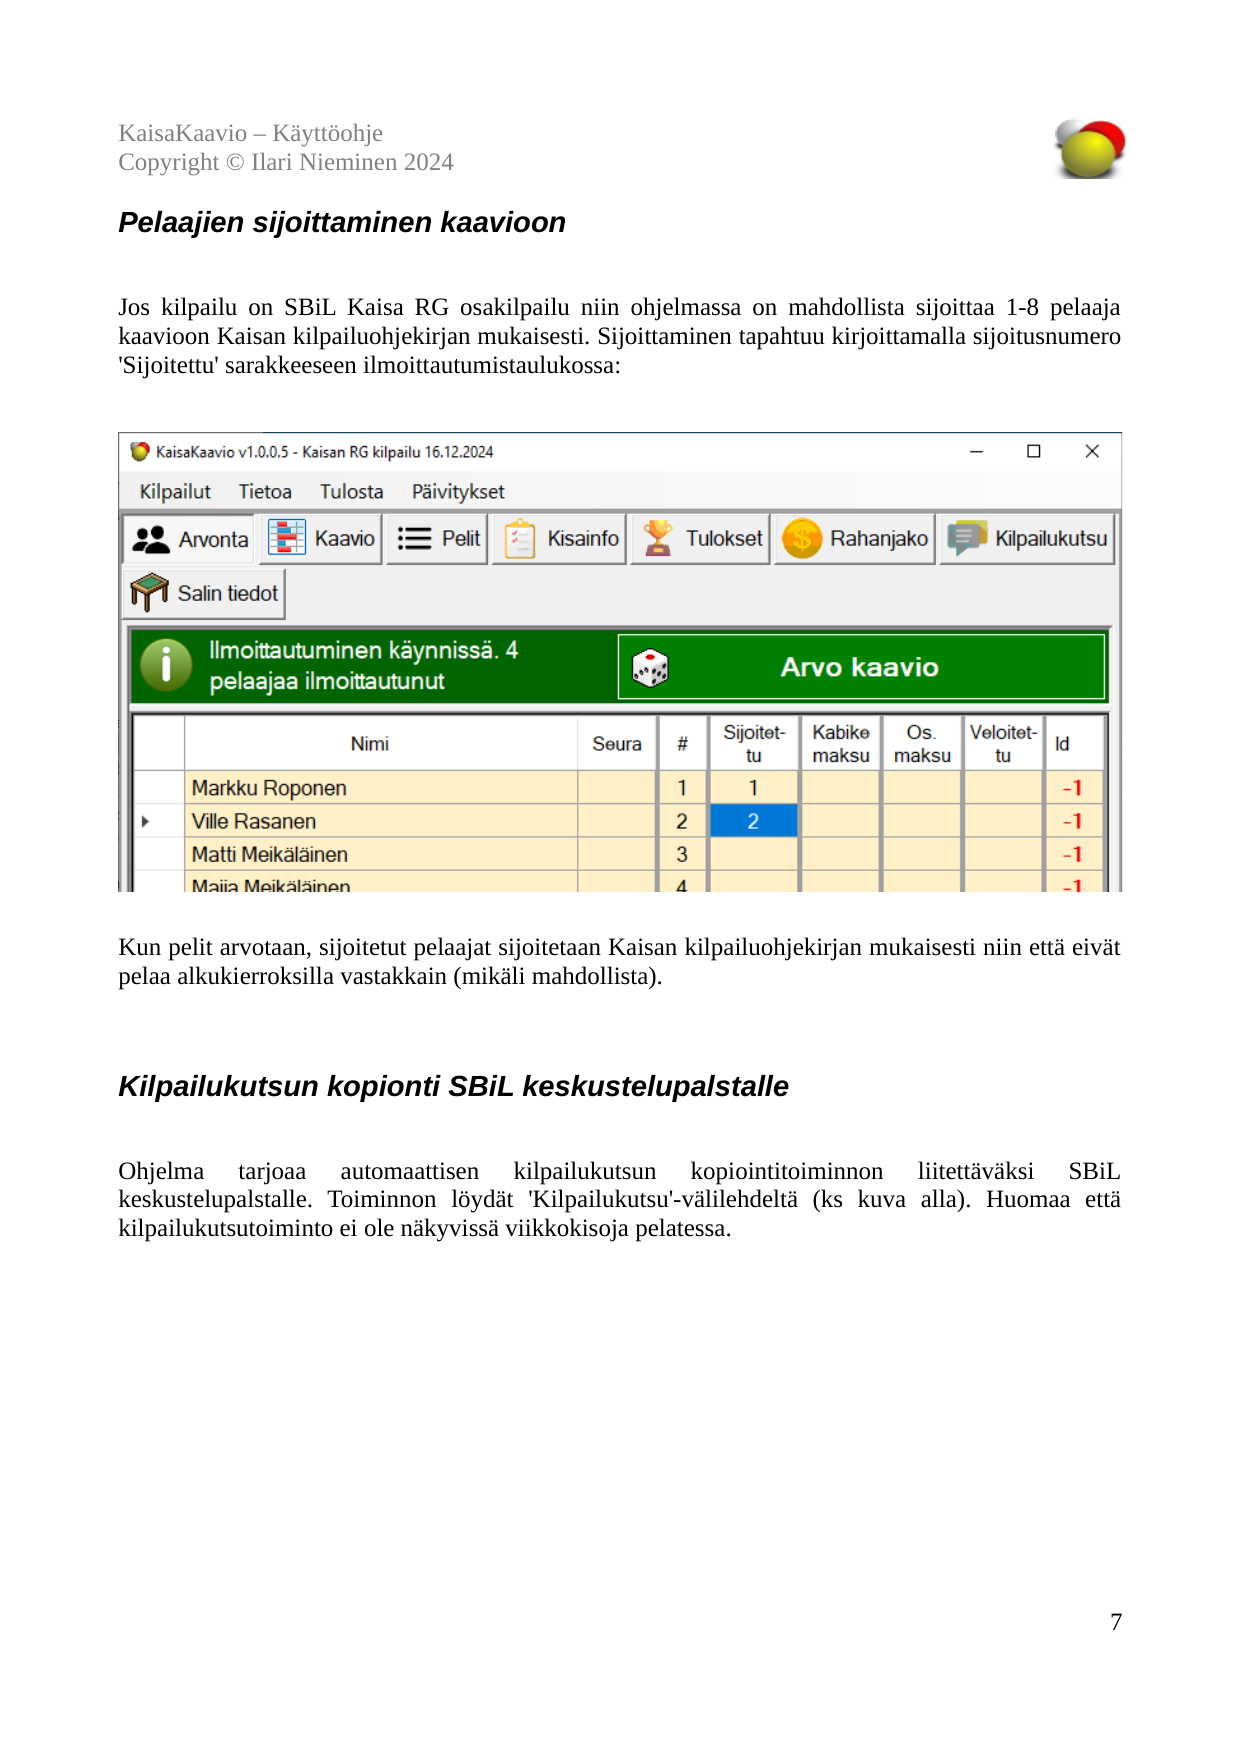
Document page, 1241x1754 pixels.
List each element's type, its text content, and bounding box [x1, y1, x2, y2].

subtitle Pelaajien sijoittaminen kaavioon [118, 205, 1122, 239]
text Kun pelit arvotaan, sijoitetut pelaajat sijoitetaan Kaisan kilpailuohjekirjan mukaisesti niin että eivät pelaa alkukierroksilla vastakkain (mikäli mahdollista). [118, 932, 1122, 990]
text Ohjelma tarjoaa automaattisen kilpailukutsun kopiointitoiminnon liitettäväksi SBiL keskustelupalstalle. Toiminnon löydät 'Kilpailukutsu'-välilehdeltä (ks kuva alla). Huomaa että kilpailukutsutoiminto ei ole näkyvissä viikkokisoja pelatessa. [118, 1156, 1122, 1242]
picture [1051, 115, 1127, 179]
subtitle Kilpailukutsun kopionti SBiL keskustelupalstalle [118, 1068, 1122, 1102]
text Jos kilpailu on SBiL Kaisa RG osakilpailu niin ohjelmassa on mahdollista sijoittaa 1-8 pelaaja kaavioon Kaisan kilpailuohjekirjan mukaisesti. Sijoittaminen tapahtuu kirjoittamalla sijoitusnumero 'Sijoitettu' sarakkeeseen ilmoittautumistaulukossa: [118, 292, 1122, 379]
